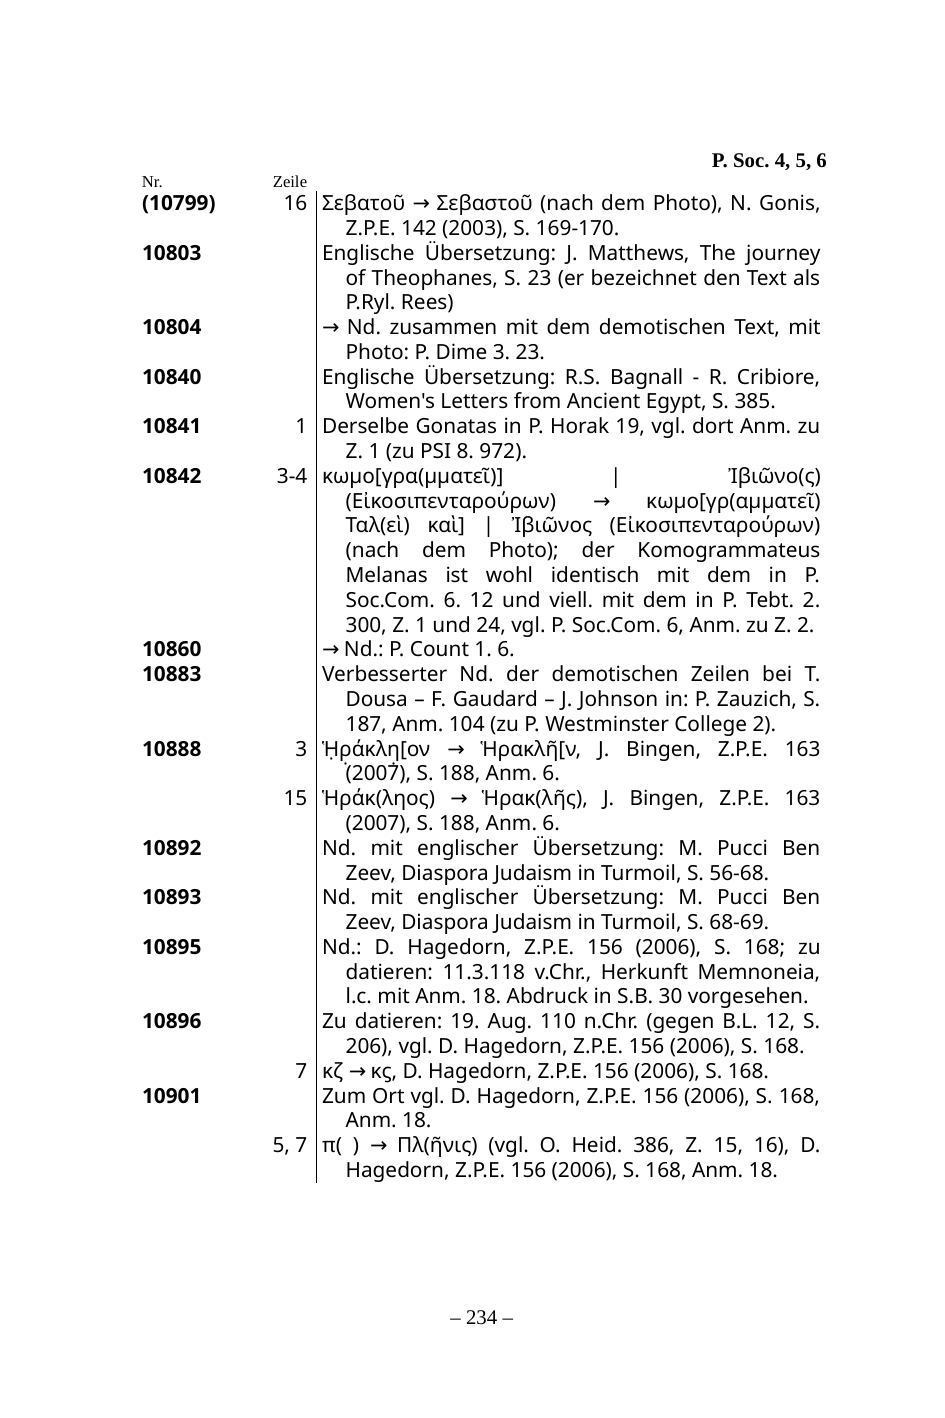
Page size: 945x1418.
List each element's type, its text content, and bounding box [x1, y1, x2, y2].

table_cell 1 [224, 414, 316, 463]
table_cell Zum Ort vgl. D. Hagedorn, Z.P.E. 156 (2006), S. 168, Anm. 18. [317, 1083, 827, 1133]
table_cell 10888 [136, 736, 224, 786]
table_cell → Nd.: P. Count 1. 6. [317, 637, 827, 662]
table_cell Σεβατοῦ → Σεβαστοῦ (nach dem Photo), N. Gonis, Z.P.E. 142 (2003), S. 169-170. [317, 191, 827, 240]
table_cell → Nd. zusammen mit dem demotischen Text, mit Photo: P. Dime 3. 23. [317, 315, 827, 364]
table_cell Ἡ̣ρ̣άκλη̣[ον → Ἡρακλῆ[ν, J. Bingen, Z.P.E. 163 (2007), S. 188, Anm. 6. [317, 736, 827, 786]
table_cell π( ) → Πλ(ῆνις) (vgl. O. Heid. 386, Z. 15, 16), D. Hagedorn, Z.P.E. 156 (2006), S. 168, Anm. 18. [317, 1133, 827, 1182]
table_cell [136, 1059, 224, 1083]
table_cell [136, 786, 224, 835]
table_cell 10840 [136, 364, 316, 414]
table_cell 10842 [136, 464, 224, 637]
table_cell 10841 [136, 414, 224, 463]
table_cell Nd. mit englischer Übersetzung: M. Pucci Ben Zeev, Diaspora Judaism in Turmoil, S. 56-68. [317, 835, 827, 885]
table_cell Englische Übersetzung: R.S. Bagnall - R. Cribiore, Women's Letters from Ancient Egypt, S. 385. [317, 364, 827, 414]
table_cell 15 [224, 786, 316, 835]
table_cell 3 [224, 736, 316, 786]
table_cell (10799) [136, 191, 224, 240]
table_cell κωμο[γρα(μματεῖ)] | Ἰβιῶνο(ς) (Εἰκοσιπενταρούρων) → κωμο[γρ(αμματεῖ) Ταλ(εὶ) καὶ] | Ἰβιῶνος (Εἰκοσιπενταρούρων) (nach dem Photo); der Komogrammateus Melanas ist wohl identisch mit dem in P. Soc.Com. 6. 12 und viell. mit dem in P. Tebt. 2. 300, Z. 1 und 24, vgl. P. Soc.Com. 6, Anm. zu Z. 2. [317, 464, 827, 637]
table_cell Ἡράκ(ληος) → Ἡρακ(λῆς), J. Bingen, Z.P.E. 163 (2007), S. 188, Anm. 6. [317, 786, 827, 835]
table_cell 10892 [136, 835, 316, 885]
table_cell 10893 [136, 885, 316, 934]
table_cell 3-4 [224, 464, 316, 637]
table_cell 5, 7 [224, 1133, 316, 1182]
table_cell Derselbe Gonatas in P. Horak 19, vgl. dort Anm. zu Z. 1 (zu PSI 8. 972). [317, 414, 827, 463]
table_cell 16 [224, 191, 316, 240]
table_cell 10860 [136, 637, 316, 662]
table_cell 10883 [136, 662, 316, 736]
table_cell Zu datieren: 19. Aug. 110 n.Chr. (gegen B.L. 12, S. 206), vgl. D. Hagedorn, Z.P.E. 156 (2006), S. 168. [317, 1009, 827, 1058]
table_cell Verbesserter Nd. der demotischen Zeilen bei T. Dousa – F. Gaudard – J. Johnson in: P. Zauzich, S. 187, Anm. 104 (zu P. Westminster College 2). [317, 662, 827, 736]
table_cell 10895 [136, 935, 316, 1009]
table_cell 10896 [136, 1009, 316, 1058]
table_cell Englische Übersetzung: J. Matthews, The journey of Theophanes, S. 23 (er bezeichnet den Text als P.Ryl. Rees) [317, 240, 827, 315]
table_cell 10901 [136, 1083, 316, 1133]
table_cell Nd. mit englischer Übersetzung: M. Pucci Ben Zeev, Diaspora Judaism in Turmoil, S. 68-69. [317, 885, 827, 934]
table_cell Nd.: D. Hagedorn, Z.P.E. 156 (2006), S. 168; zu datieren: 11.3.118 v.Chr., Herkunft Memnoneia, l.c. mit Anm. 18. Abdruck in S.B. 30 vorgesehen. [317, 935, 827, 1009]
table_cell [136, 1133, 224, 1182]
table_cell κζ → κϛ, D. Hagedorn, Z.P.E. 156 (2006), S. 168. [317, 1059, 827, 1083]
table_cell 10804 [136, 315, 316, 364]
table_cell 10803 [136, 240, 316, 315]
table_cell 7 [224, 1059, 316, 1083]
